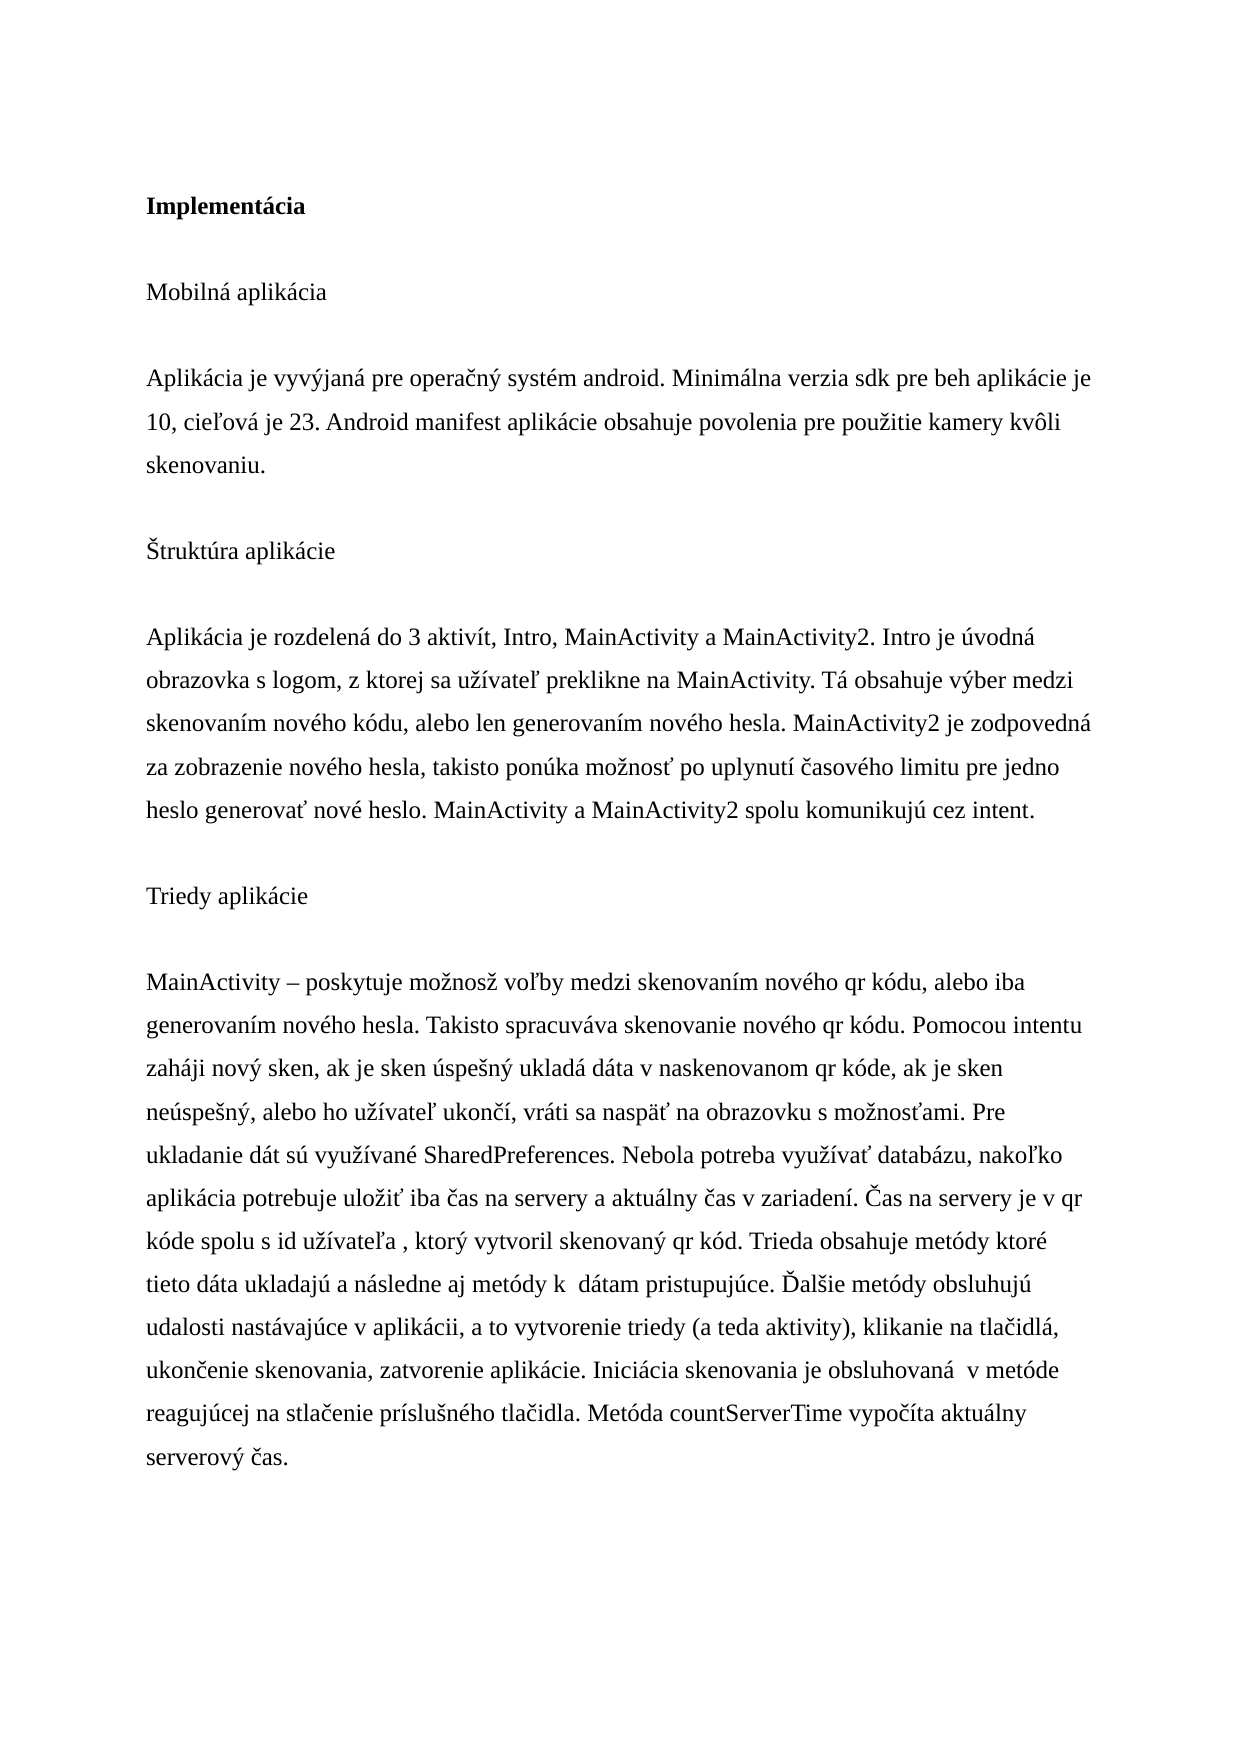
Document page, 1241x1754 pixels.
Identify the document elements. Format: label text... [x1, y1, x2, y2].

text MainActivity – poskytuje možnosž voľby medzi skenovaním nového qr kódu, alebo iba generovaním nového hesla. Takisto spracuváva skenovanie nového qr kódu. Pomocou intentu zaháji nový sken, ak je sken úspešný ukladá dáta v naskenovanom qr kóde, ak je sken neúspešný, alebo ho užívateľ ukončí, vráti sa naspäť na obrazovku s možnosťami. Pre ukladanie dát sú využívané SharedPreferences. Nebola potreba využívať databázu, nakoľko aplikácia potrebuje uložiť iba čas na servery a aktuálny čas v zariadení. Čas na servery je v qr kóde spolu s id užívateľa , ktorý vytvoril skenovaný qr kód. Trieda obsahuje metódy ktoré tieto dáta ukladajú a následne aj metódy k dátam pristupujúce. Ďalšie metódy obsluhujú udalosti nastávajúce v aplikácii, a to vytvorenie triedy (a teda aktivity), klikanie na tlačidlá, ukončenie skenovania, zatvorenie aplikácie. Iniciácia skenovania je obsluhovaná v metóde reagujúcej na stlačenie príslušného tlačidla. Metóda countServerTime vypočíta aktuálny serverový čas. [146, 967, 1096, 1470]
text Aplikácia je vyvýjaná pre operačný systém android. Minimálna verzia sdk pre beh aplikácie je 10, cieľová je 23. Android manifest aplikácie obsahuje povolenia pre použitie kamery kvôli skenovaniu. [146, 363, 1096, 478]
text Triedy aplikácie [146, 881, 1096, 910]
text Štruktúra aplikácie [146, 536, 1096, 565]
text Implementácia [146, 191, 1096, 220]
text Aplikácia je rozdelená do 3 aktivít, Intro, MainActivity a MainActivity2. Intro je úvodná obrazovka s logom, z ktorej sa užívateľ preklikne na MainActivity. Tá obsahuje výber medzi skenovaním nového kódu, alebo len generovaním nového hesla. MainActivity2 je zodpovedná za zobrazenie nového hesla, takisto ponúka možnosť po uplynutí časového limitu pre jedno heslo generovať nové heslo. MainActivity a MainActivity2 spolu komunikujú cez intent. [146, 622, 1096, 823]
text Mobilná aplikácia [146, 277, 1096, 306]
